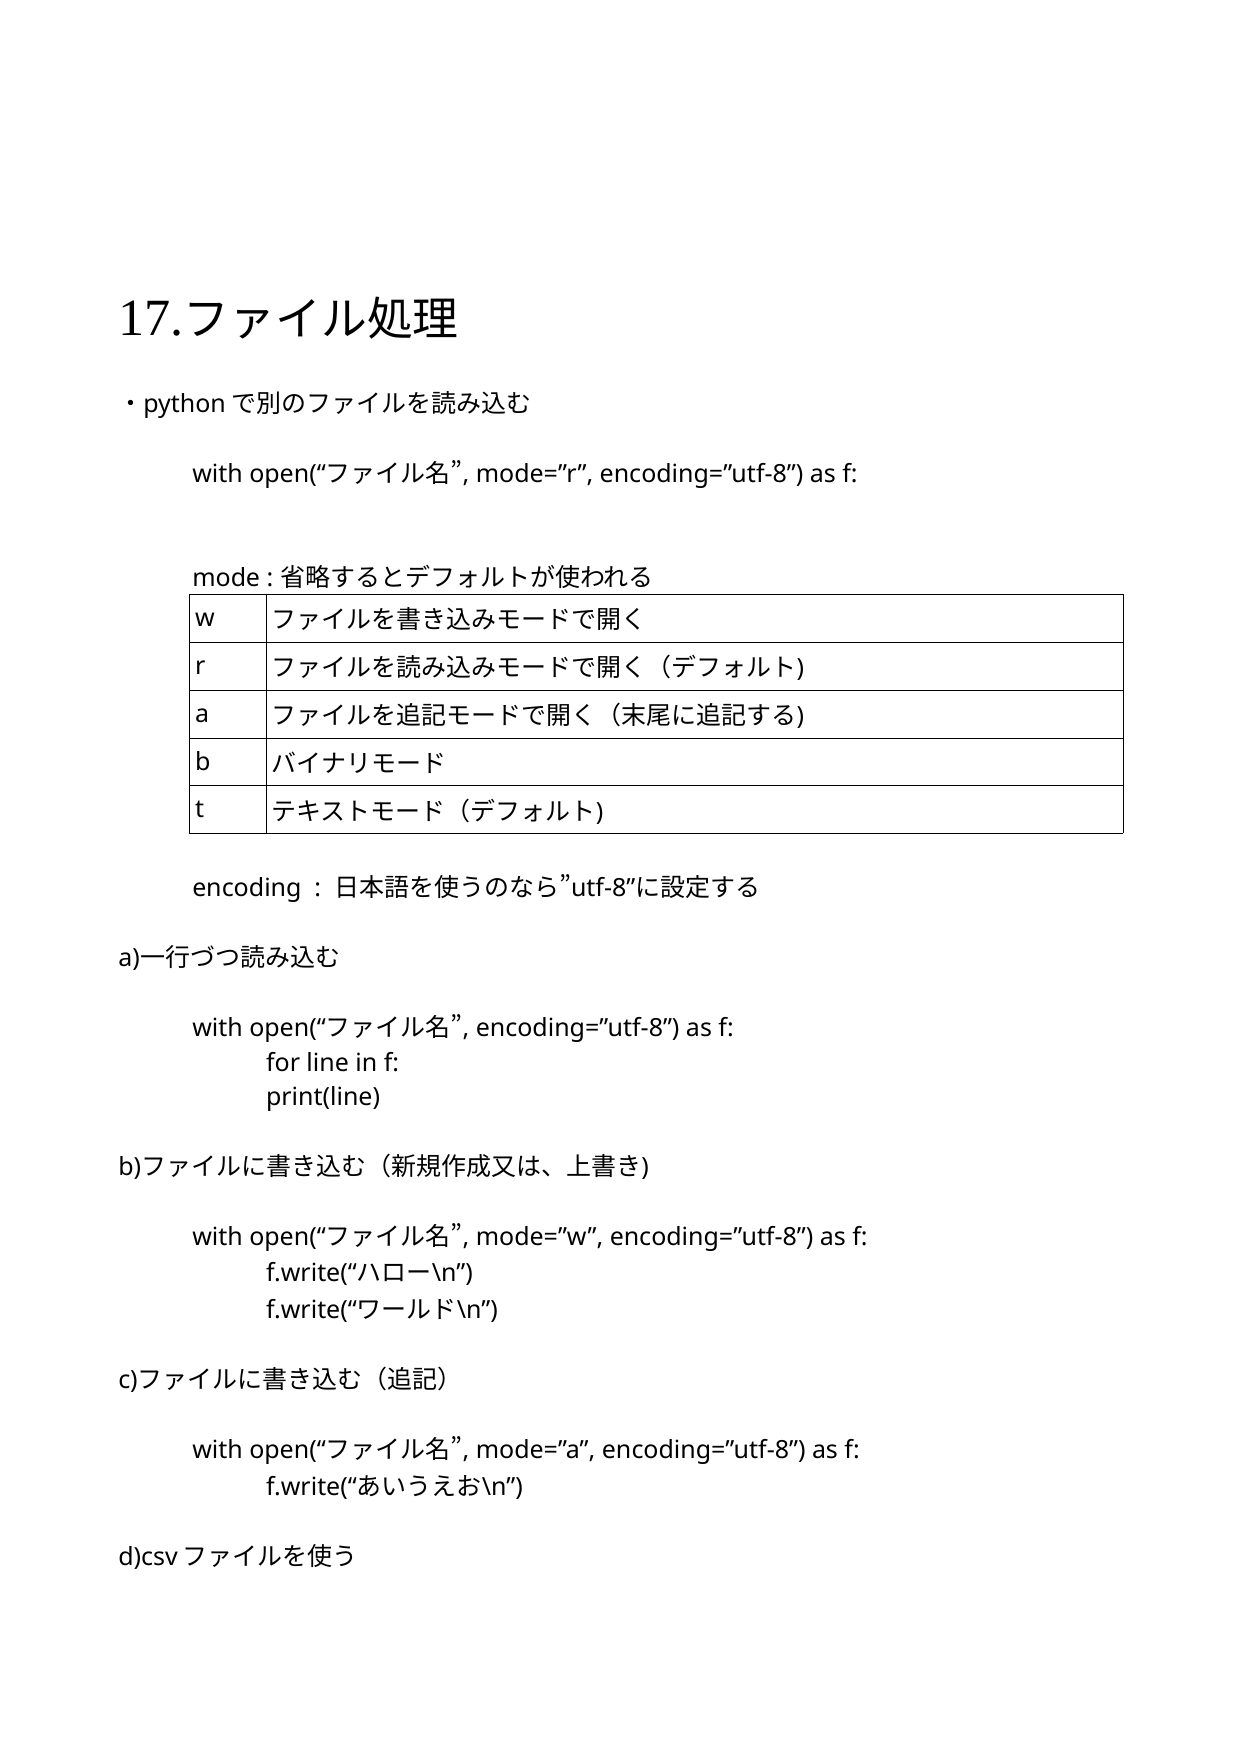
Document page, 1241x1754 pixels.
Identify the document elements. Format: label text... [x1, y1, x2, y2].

text with open(“ファイル名”, mode=”a”, encoding=”utf-8”) as f: [118, 1430, 1122, 1466]
table_cell テキストモード（デフォルト) [267, 786, 1123, 833]
text a)一行づつ読み込む [118, 938, 1122, 974]
text 17.ファイル処理 [118, 283, 1122, 349]
text print(line) [118, 1078, 1122, 1112]
table_cell ファイルを読み込みモードで開く（デフォルト) [267, 643, 1123, 690]
text with open(“ファイル名”, mode=”w”, encoding=”utf-8”) as f: [118, 1217, 1122, 1253]
text encoding : 日本語を使うのなら”utf-8”に設定する [118, 867, 1122, 903]
table_cell a [190, 691, 266, 737]
text for line in f: [118, 1044, 1122, 1078]
text b)ファイルに書き込む（新規作成又は、上書き) [118, 1146, 1122, 1183]
text with open(“ファイル名”, encoding=”utf-8”) as f: [118, 1008, 1122, 1044]
table_header ファイルを書き込みモードで開く [267, 595, 1123, 642]
table_cell ファイルを追記モードで開く（末尾に追記する) [267, 691, 1123, 737]
text with open(“ファイル名”, mode=”r”, encoding=”utf-8”) as f: [118, 453, 1122, 490]
table_cell r [190, 643, 266, 690]
table_cell バイナリモード [267, 739, 1123, 785]
text f.write(“ハロー\n”) [118, 1253, 1122, 1289]
text mode : 省略するとデフォルトが使われる [118, 558, 1122, 594]
text d)csvファイルを使う [118, 1536, 1122, 1573]
text ・pythonで別のファイルを読み込む [118, 383, 1122, 419]
table_cell b [190, 739, 266, 785]
table_header w [190, 595, 266, 642]
text f.write(“あいうえお\n”) [118, 1466, 1122, 1502]
text f.write(“ワールド\n”) [118, 1289, 1122, 1325]
text c)ファイルに書き込む（追記） [118, 1359, 1122, 1396]
table_cell t [190, 786, 266, 833]
